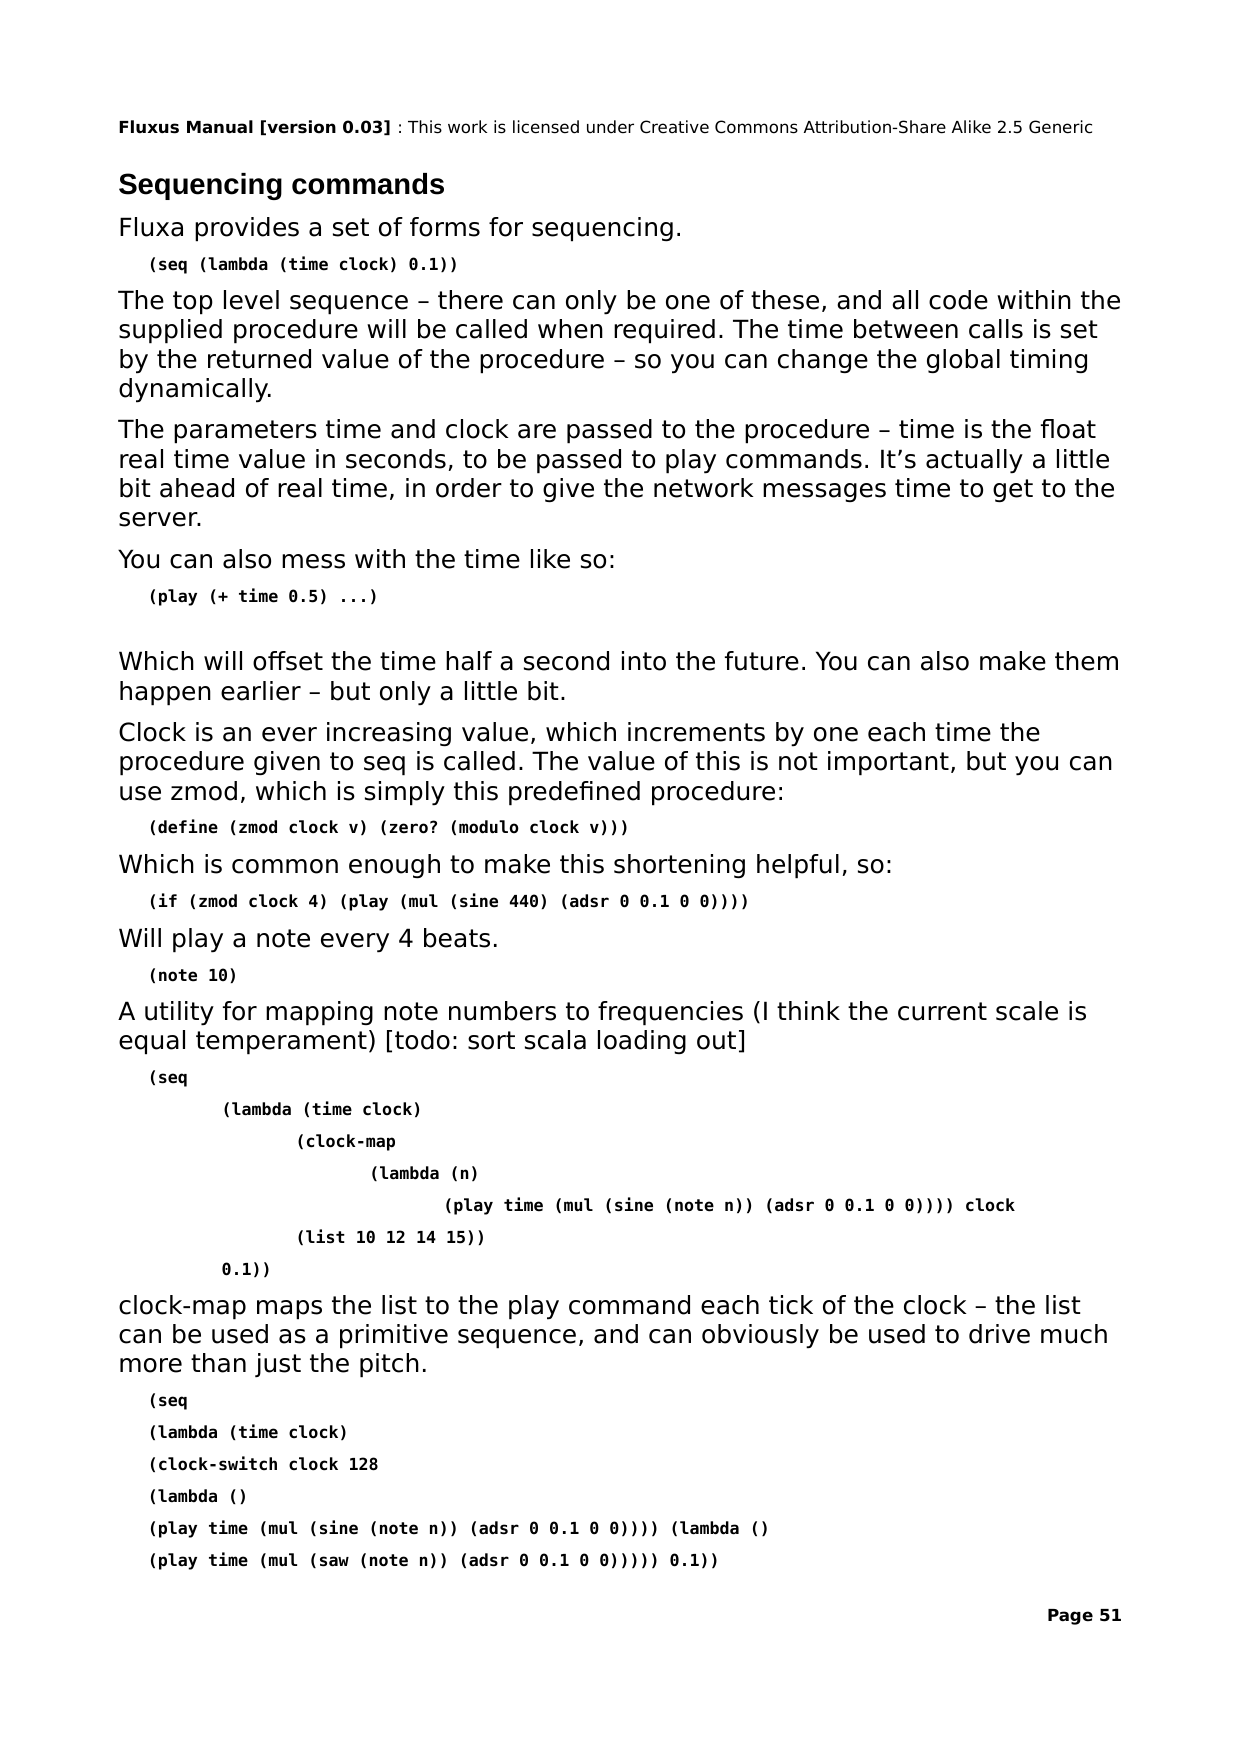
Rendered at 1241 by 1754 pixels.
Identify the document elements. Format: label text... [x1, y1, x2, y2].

text (play time (mul (saw (note n)) (adsr 0 0.1 0 0))))) 0.1)) [148, 1551, 1122, 1570]
text Will play a note every 4 beats. [118, 924, 1122, 953]
text (play time (mul (sine (note n)) (adsr 0 0.1 0 0)))) clock [148, 1196, 1122, 1215]
text clock-map maps the list to the play command each tick of the clock – the list can be used as a primitive sequence, and can obviously be used to drive much more than just the pitch. [118, 1291, 1122, 1379]
text Clock is an ever increasing value, which increments by one each time the procedure given to seq is called. The value of this is not important, but you can use zmod, which is simply this predefined procedure: [118, 718, 1122, 806]
text Fluxa provides a set of forms for sequencing. [118, 213, 1122, 242]
text (lambda () [148, 1487, 1122, 1506]
text (if (zmod clock 4) (play (mul (sine 440) (adsr 0 0.1 0 0)))) [148, 892, 1122, 911]
text (clock-switch clock 128 [148, 1455, 1122, 1474]
text (clock-map [148, 1132, 1122, 1151]
text (list 10 12 14 15)) [148, 1228, 1122, 1247]
text Which will offset the time half a second into the future. You can also make them happen earlier – but only a little bit. [118, 648, 1122, 706]
text (seq [148, 1068, 1122, 1088]
subtitle Sequencing commands [118, 167, 1122, 201]
text (seq [148, 1391, 1122, 1411]
text (note 10) [148, 966, 1122, 985]
text (play (+ time 0.5) ...) [148, 587, 1122, 606]
text The top level sequence – there can only be one of these, and all code within the supplied procedure will be called when required. The time between calls is set by the returned value of the procedure – so you can change the global timing dynamically. [118, 287, 1122, 403]
text The parameters time and clock are passed to the procedure – time is the float real time value in seconds, to be passed to play commands. It’s actually a little bit ahead of real time, in order to give the network messages time to get to the server. [118, 416, 1122, 532]
text (define (zmod clock v) (zero? (modulo clock v))) [148, 818, 1122, 838]
text 0.1)) [148, 1259, 1122, 1279]
text (lambda (time clock) [148, 1423, 1122, 1443]
text You can also mess with the time like so: [118, 545, 1122, 574]
text (lambda (time clock) [148, 1100, 1122, 1119]
text (seq (lambda (time clock) 0.1)) [148, 255, 1122, 274]
text (play time (mul (sine (note n)) (adsr 0 0.1 0 0)))) (lambda () [148, 1519, 1122, 1538]
text A utility for mapping note numbers to frequencies (I think the current scale is equal temperament) [todo: sort scala loading out] [118, 997, 1122, 1056]
text (lambda (n) [148, 1164, 1122, 1183]
text Which is common enough to make this shortening helpful, so: [118, 850, 1122, 879]
